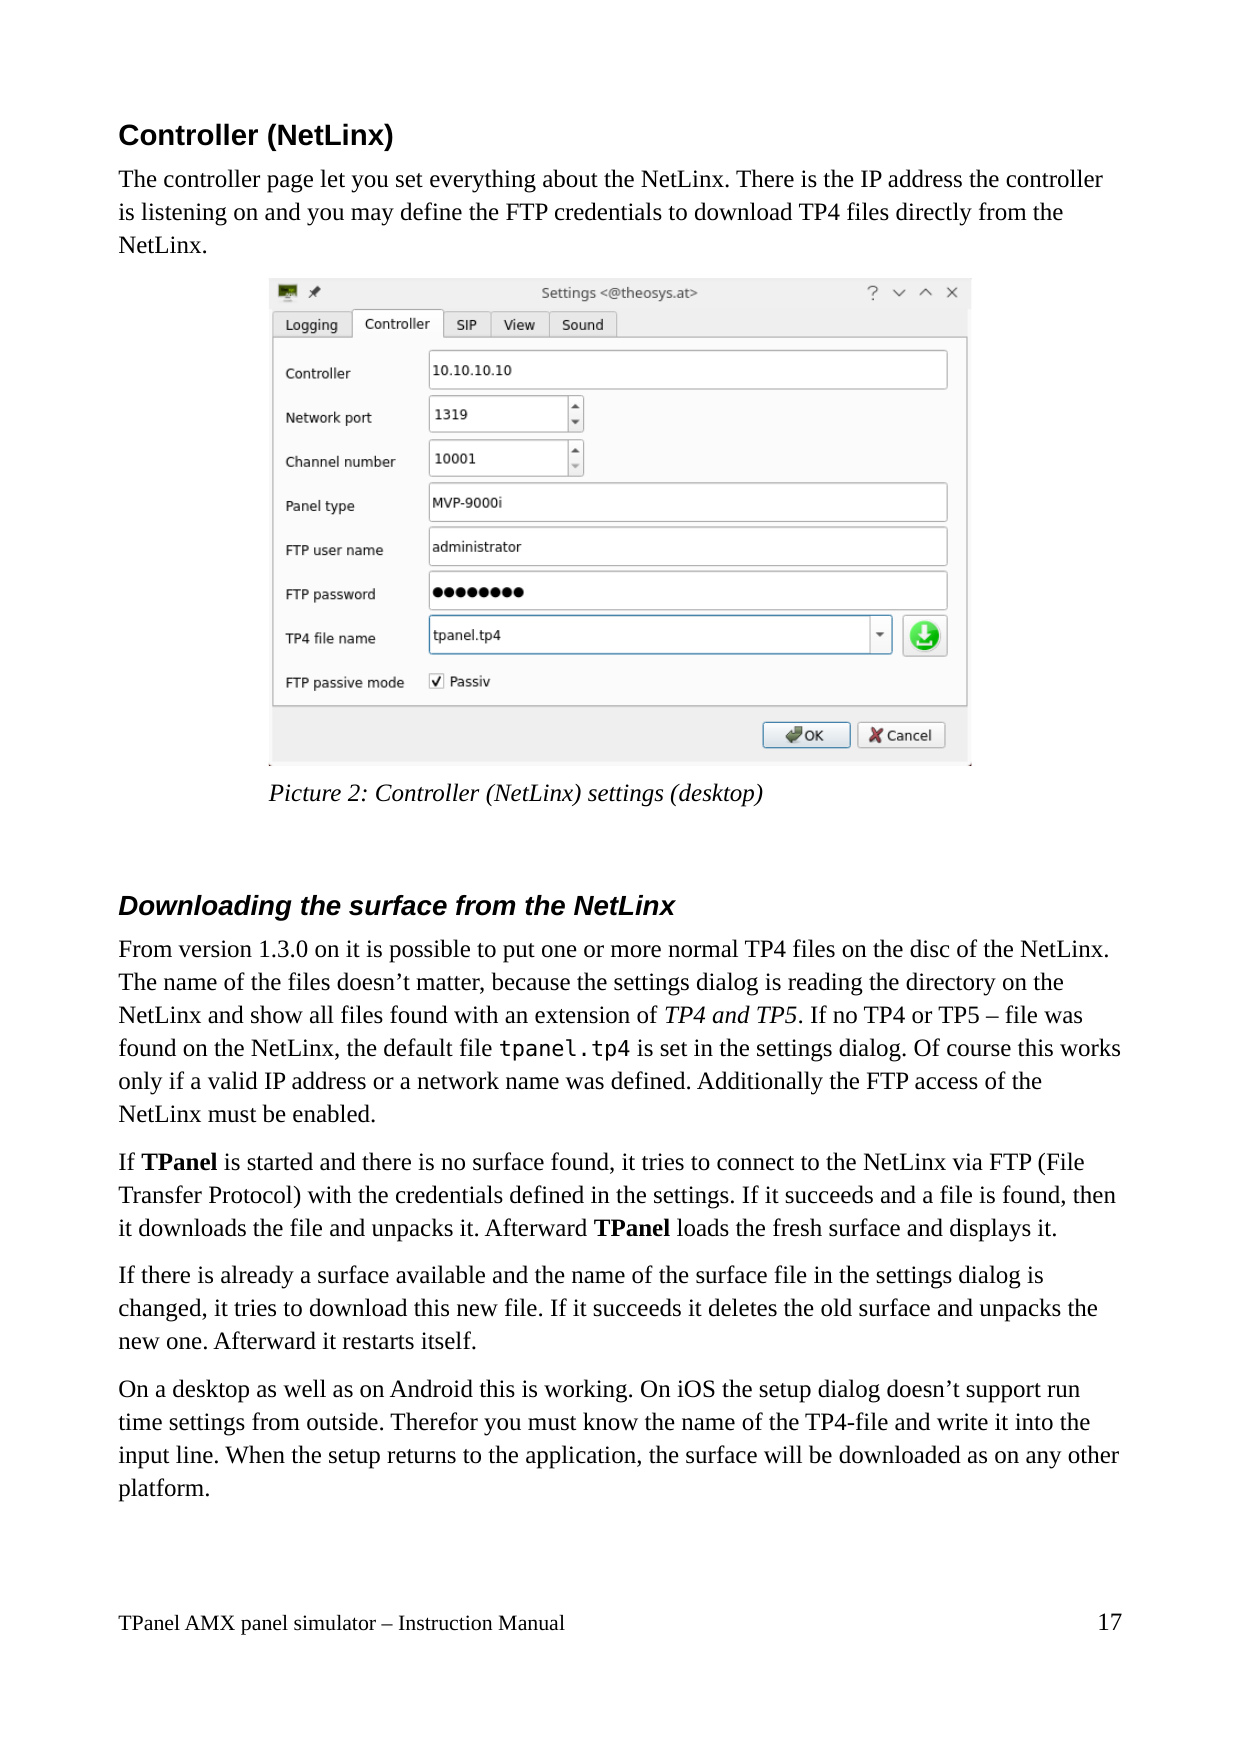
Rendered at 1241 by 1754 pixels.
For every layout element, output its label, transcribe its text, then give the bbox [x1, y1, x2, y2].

text If there is already a surface available and the name of the surface file in the settings dialog is changed, it tries to download this new file. If it succeeds it deletes the old surface and unpacks the new one. Afterward it restarts itself. [118, 1260, 1122, 1355]
subtitle Controller (NetLinx) [118, 118, 1122, 152]
text Picture 2: Controller (NetLinx) settings (desktop) [269, 766, 971, 806]
text If TPanel is started and there is no surface found, it tries to connect to the NetLinx via FTP (File Transfer Protocol) with the credentials defined in the settings. If it succeeds and a file is found, then it downloads the file and unpacks it. Afterward TPanel loads the fresh surface and displays it. [118, 1147, 1122, 1242]
subtitle Downloading the surface from the NetLinx [118, 890, 1122, 922]
text On a desktop as well as on Android this is working. On iOS the setup dialog doesn’t support run time settings from outside. Therefor you must know the name of the TP4-file and write it into the input line. When the setup returns to the application, the surface will be downloaded as on any other platform. [118, 1374, 1122, 1502]
picture [268, 278, 972, 766]
text From version 1.3.0 on it is possible to put one or more normal TP4 files on the disc of the NetLinx. The name of the files doesn’t matter, because the settings dialog is reading the directory on the NetLinx and show all files found with an extension of TP4 and TP5. If no TP4 or TP5 – file was found on the NetLinx, the default file tpanel.tp4 is set in the settings dialog. Of course this works only if a valid IP address or a network name was defined. Additionally the FTP access of the NetLinx must be enabled. [118, 934, 1122, 1128]
text The controller page let you set everything about the NetLinx. There is the IP address the controller is listening on and you may define the FTP credentials to download TP4 files directly from the NetLinx. [118, 164, 1122, 259]
